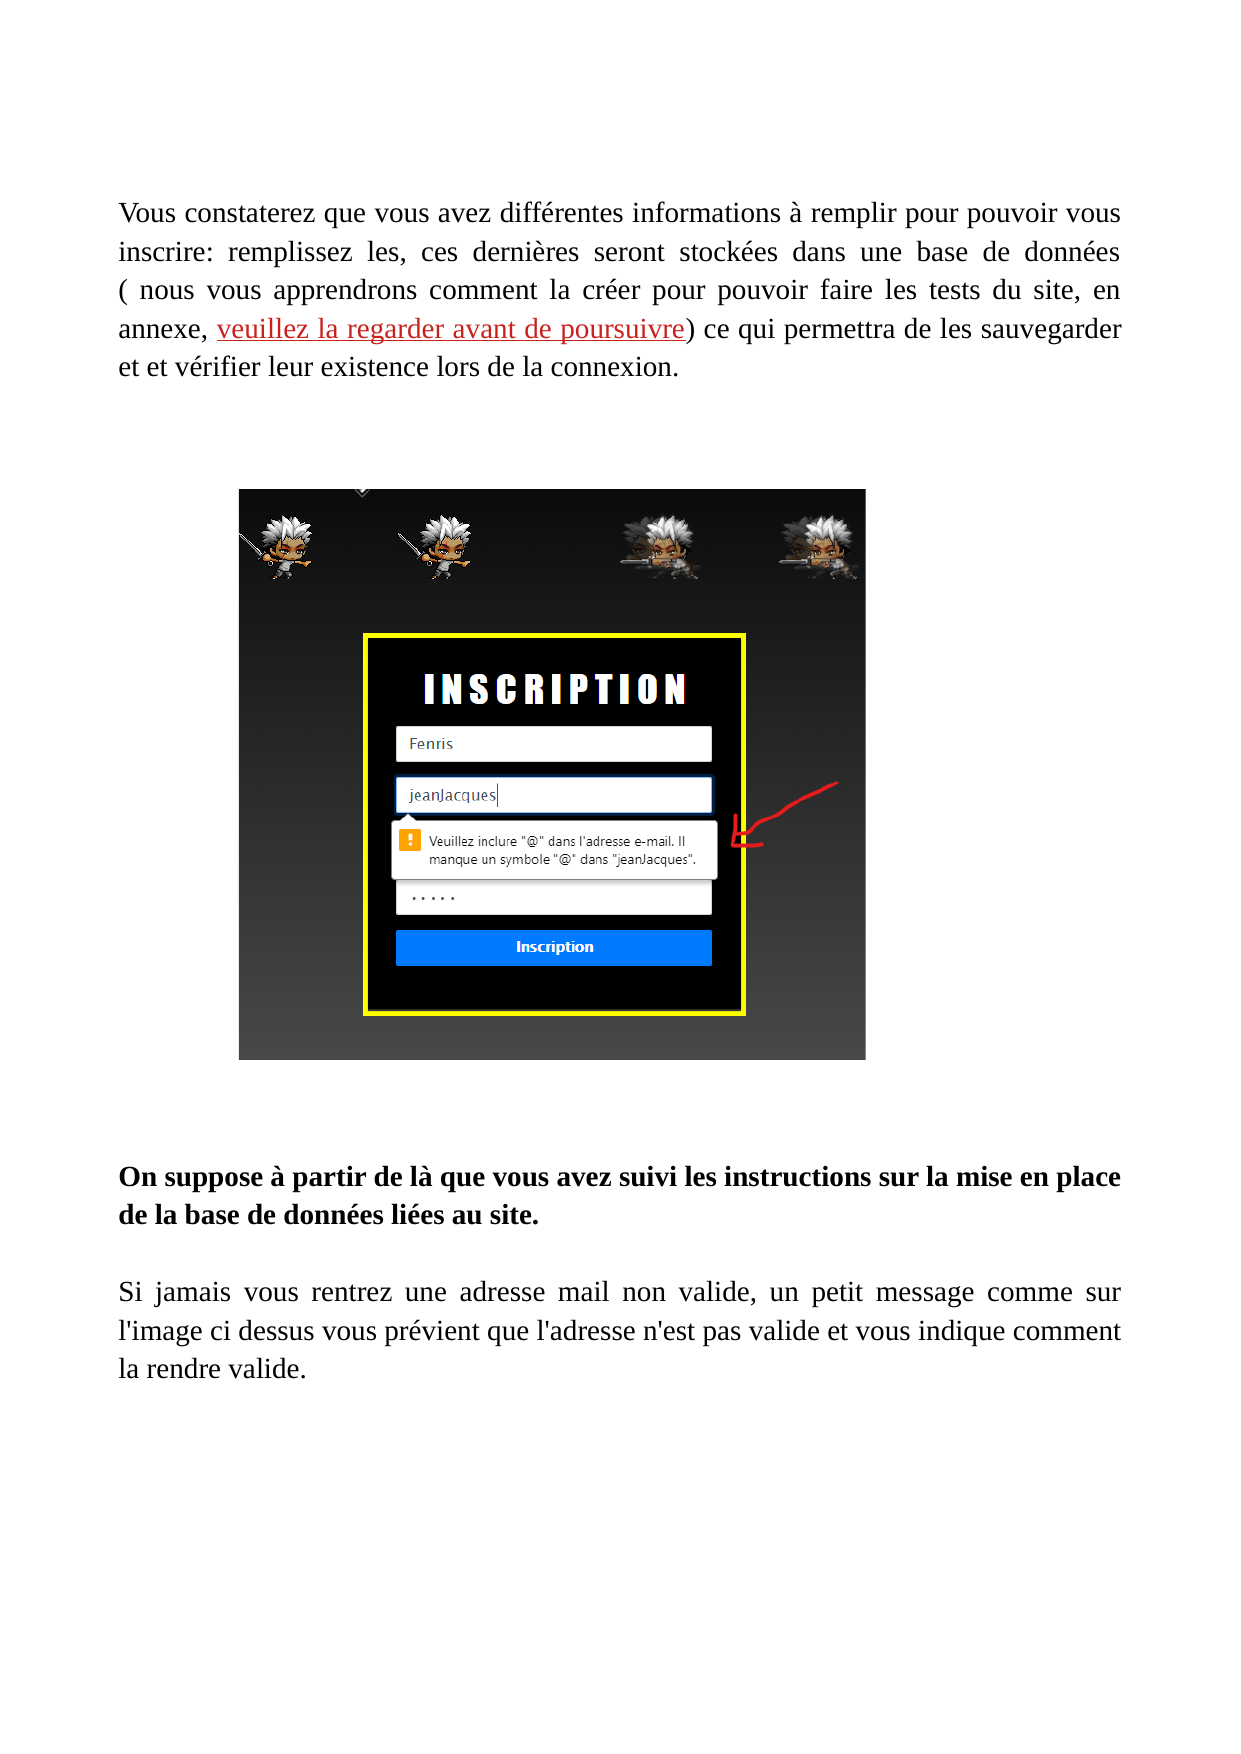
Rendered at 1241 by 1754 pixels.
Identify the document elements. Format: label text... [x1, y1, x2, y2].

text Si jamais vous rentrez une adresse mail non valide, un petit message comme sur l'image ci dessus vous prévient que l'adresse n'est pas valide et vous indique comment la rendre valide. [118, 1274, 1122, 1385]
text Vous constaterez que vous avez différentes informations à remplir pour pouvoir vous inscrire: remplissez les, ces dernières seront stockées dans une base de données ( nous vous apprendrons comment la créer pour pouvoir faire les tests du site, en annexe, veuillez la regarder avant de poursuivre) ce qui permettra de les sauvegarder et et vérifier leur existence lors de la connexion. [118, 195, 1122, 383]
picture [238, 489, 866, 1060]
text On suppose à partir de là que vous avez suivi les instructions sur la mise en place de la base de données liées au site. [118, 1159, 1122, 1231]
